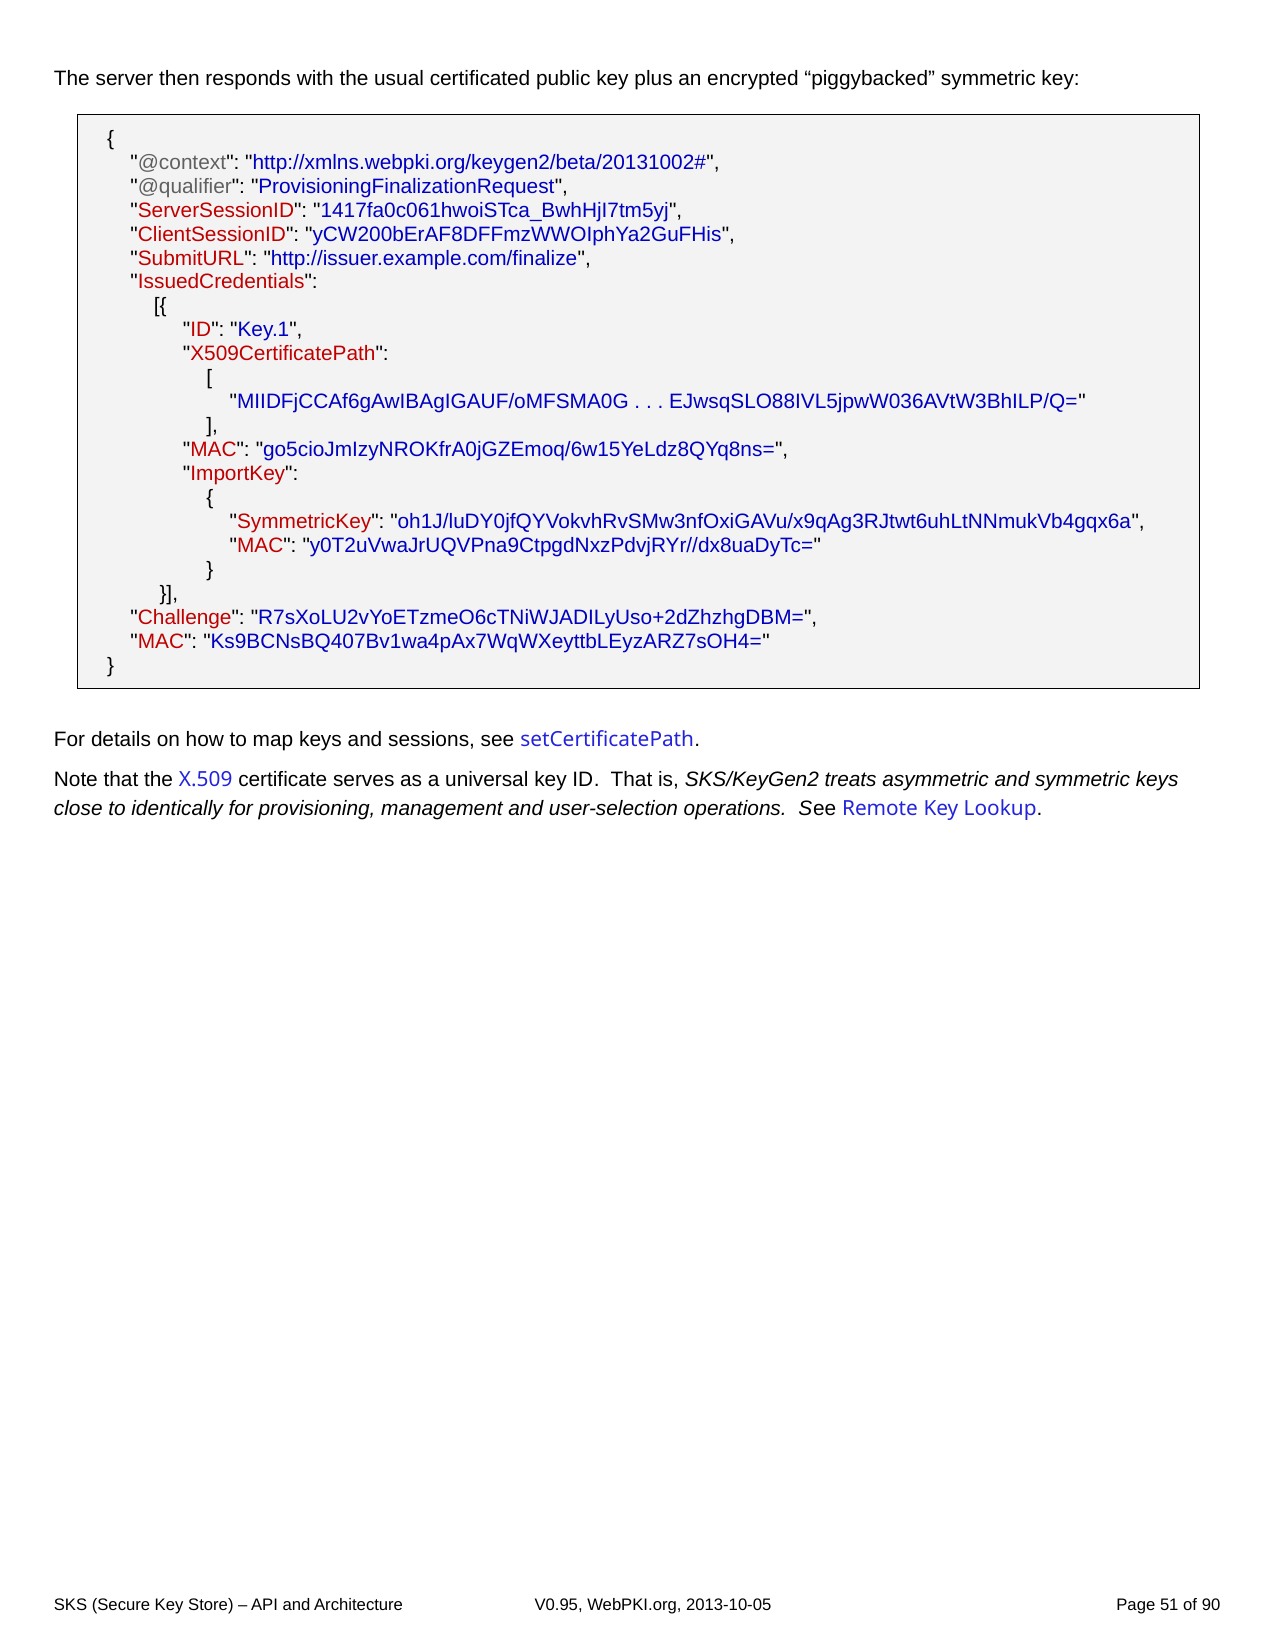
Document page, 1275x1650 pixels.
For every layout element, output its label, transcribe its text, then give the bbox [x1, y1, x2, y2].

table_header { "@context": "http://xmlns.webpki.org/keygen2/beta/20131002#", "@qualifier": "ProvisioningFinalizationRequest", "ServerSessionID": "1417fa0c061hwoiSTca_BwhHjI7tm5yj", "ClientSessionID": "yCW200bErAF8DFFmzWWOIphYa2GuFHis", "SubmitURL": "http://issuer.example.com/finalize", "IssuedCredentials": [{ "ID": "Key.1", "X509CertificatePath": [ "MIIDFjCCAf6gAwIBAgIGAUF/oMFSMA0G . . . EJwsqSLO88IVL5jpwW036AVtW3BhILP/Q=" ], "MAC": "go5cioJmIzyNROKfrA0jGZEmoq/6w15YeLdz8QYq8ns=", "ImportKey": { "SymmetricKey": "oh1J/luDY0jfQYVokvhRvSMw3nfOxiGAVu/x9qAg3RJtwt6uhLtNNmukVb4gqx6a", "MAC": "y0T2uVwaJrUQVPna9CtpgdNxzPdvjRYr//dx8uaDyTc=" } }], "Challenge": "R7sXoLU2vYoETzmeO6cTNiWJADILyUso+2dZhzhgDBM=", "MAC": "Ks9BCNsBQ407Bv1wa4pAx7WqWXeyttbLEyzARZ7sOH4=" } [78, 115, 1199, 688]
text The server then responds with the usual certificated public key plus an encrypted “piggybacked” symmetric key: [54, 66, 1221, 90]
text For details on how to map keys and sessions, see setCertificatePath. [54, 724, 1221, 753]
text Note that the X.509 certificate serves as a universal key ID. That is, SKS/KeyGen2 treats asymmetric and symmetric keys close to identically for provisioning, management and user-selection operations. See Remote Key Lookup. [54, 764, 1221, 821]
